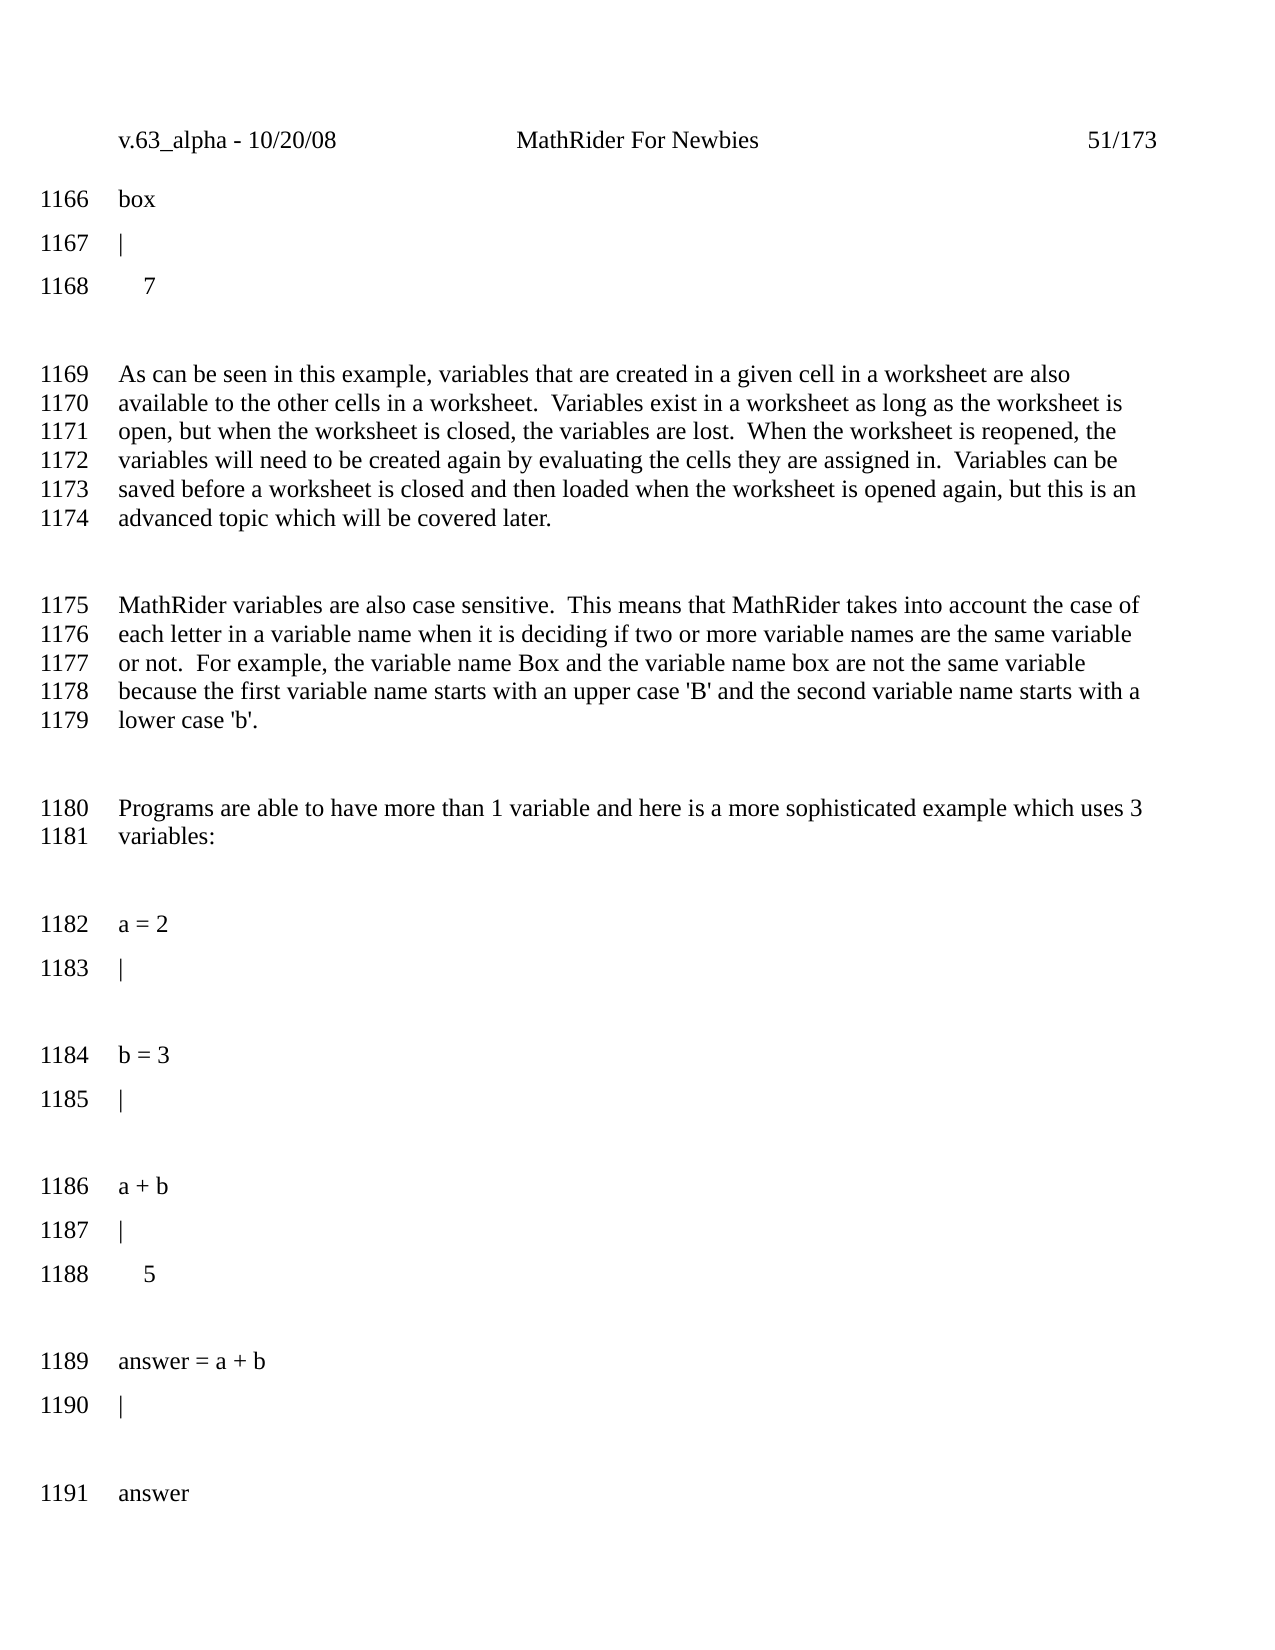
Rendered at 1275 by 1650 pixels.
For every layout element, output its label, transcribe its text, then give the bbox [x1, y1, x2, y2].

text b = 3 [118, 1040, 1157, 1069]
text | [118, 1215, 1157, 1244]
text answer = a + b [118, 1346, 1157, 1375]
text | [118, 228, 1157, 256]
text | [118, 1390, 1157, 1419]
text | [118, 953, 1157, 981]
text a = 2 [118, 909, 1157, 938]
text a + b [118, 1171, 1157, 1200]
text | [118, 1084, 1157, 1113]
text Programs are able to have more than 1 variable and here is a more sophisticated example which uses 3 variables: [118, 793, 1157, 850]
text MathRider variables are also case sensitive. This means that MathRider takes into account the case of each letter in a variable name when it is deciding if two or more variable names are the same variable or not. For example, the variable name Box and the variable name box are not the same variable because the first variable name starts with an upper case 'B' and the second variable name starts with a lower case 'b'. [118, 590, 1157, 734]
text 5 [118, 1259, 1157, 1288]
text box [118, 184, 1157, 213]
text As can be seen in this example, variables that are created in a given cell in a worksheet are also available to the other cells in a worksheet. Variables exist in a worksheet as long as the worksheet is open, but when the worksheet is closed, the variables are lost. When the worksheet is reopened, the variables will need to be created again by evaluating the cells they are assigned in. Variables can be saved before a worksheet is closed and then loaded when the worksheet is opened again, but this is an advanced topic which will be covered later. [118, 359, 1157, 531]
text answer [118, 1478, 1157, 1506]
text 7 [118, 271, 1157, 300]
